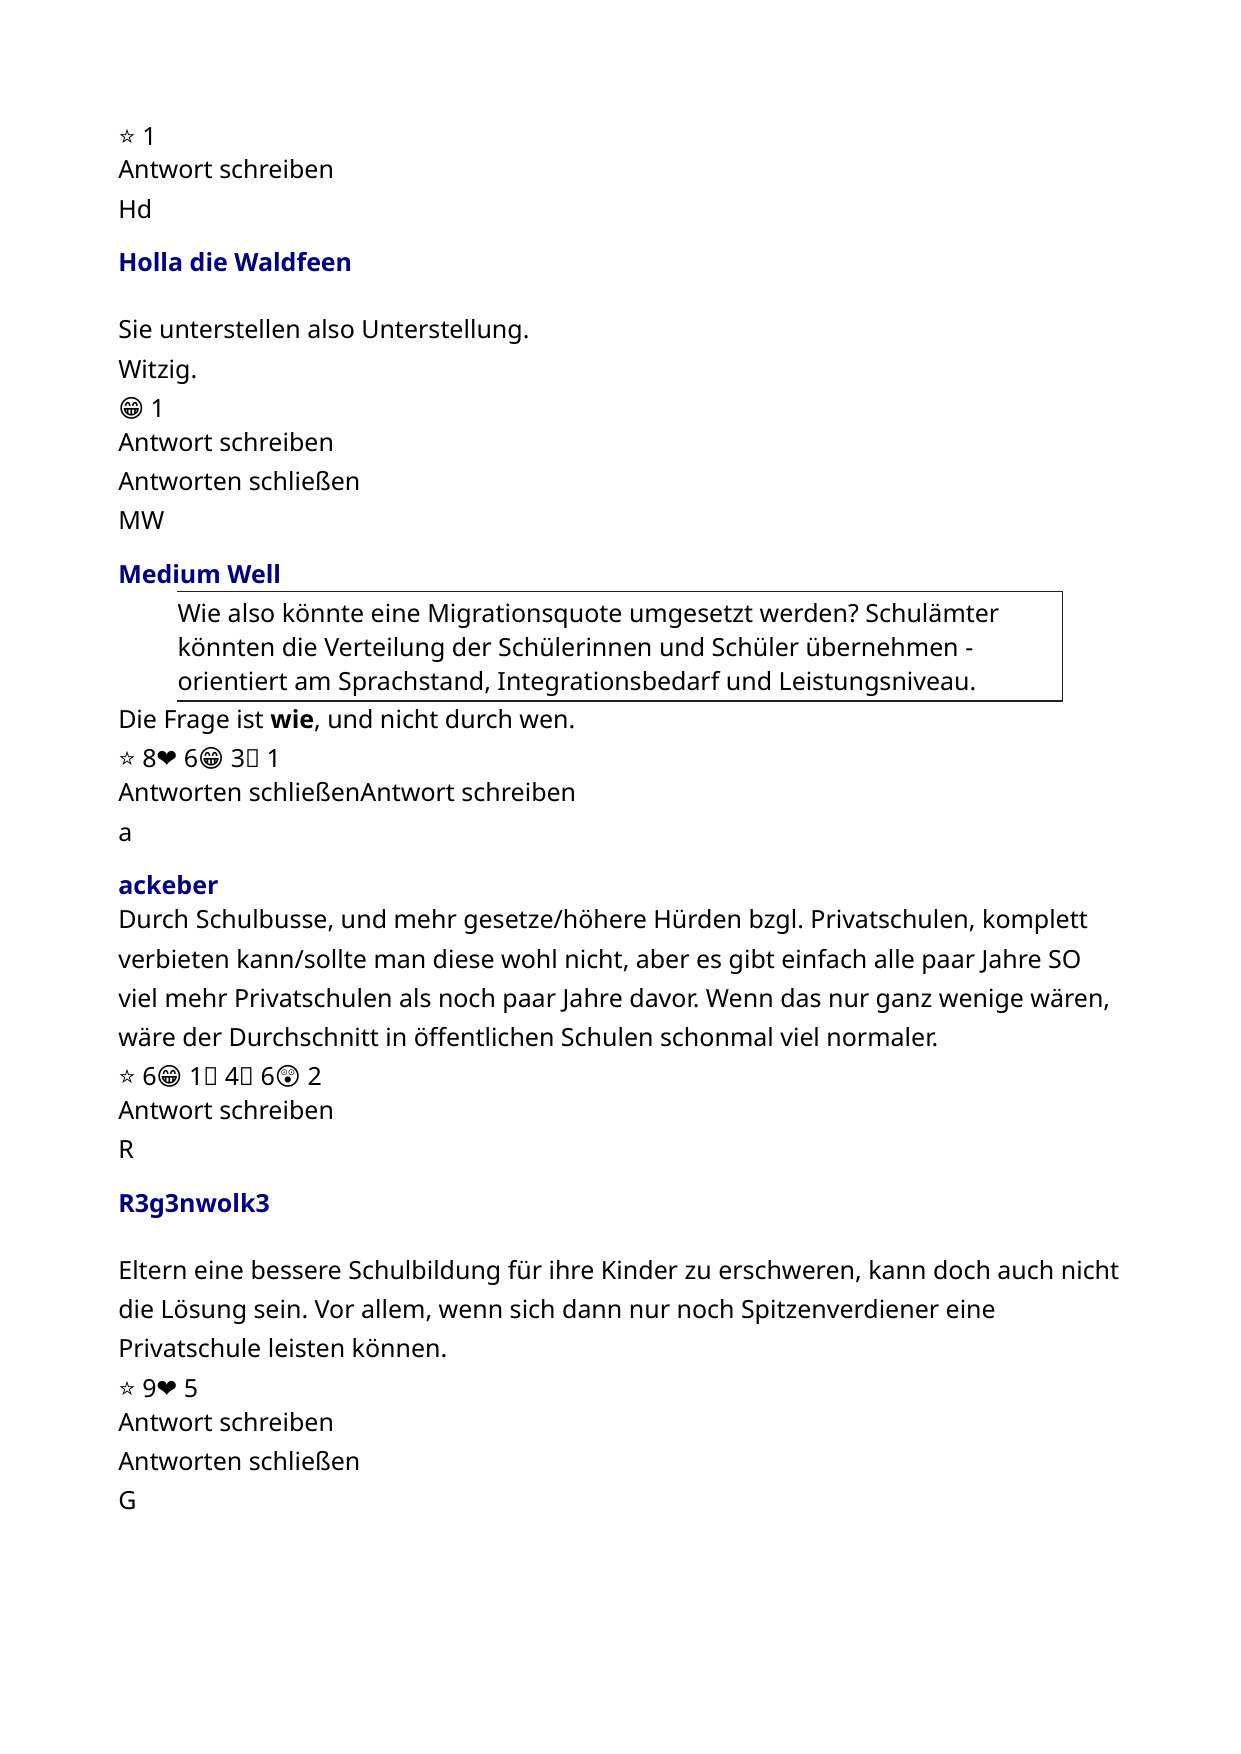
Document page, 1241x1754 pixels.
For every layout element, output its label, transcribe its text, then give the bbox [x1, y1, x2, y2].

text Durch Schulbusse, und mehr gesetze/höhere Hürden bzgl. Privatschulen, komplett verbieten kann/sollte man diese wohl nicht, aber es gibt einfach alle paar Jahre SO viel mehr Privatschulen als noch paar Jahre davor. Wenn das nur ganz wenige wären, wäre der Durchschnitt in öffentlichen Schulen schonmal viel normaler. [118, 902, 1122, 1054]
text Antwort schreiben [118, 152, 1122, 186]
text MW [118, 503, 1122, 537]
text ⭐️ 8❤️ 6😁 3🤨 1 [118, 741, 1122, 775]
text Hd [118, 191, 1122, 225]
text Sie unterstellen also Unterstellung. [118, 312, 1122, 346]
subtitle Medium Well [118, 557, 1122, 591]
subtitle Holla die Waldfeen [118, 245, 1122, 279]
text 😁 1 [118, 391, 1122, 424]
text Antwort schreiben [118, 1093, 1122, 1127]
text G [118, 1483, 1122, 1517]
text R [118, 1132, 1122, 1166]
text Antworten schließen [118, 1443, 1122, 1478]
text Die Frage ist wie, und nicht durch wen. [118, 702, 1122, 736]
text Antwort schreiben [118, 424, 1122, 459]
text Witzig. [118, 351, 1122, 385]
text Wie also könnte eine Migrationsquote umgesetzt werden? Schulämter könnten die Verteilung der Schülerinnen und Schüler übernehmen - orientiert am Sprachstand, Integrationsbedarf und Leistungsniveau. [177, 592, 1062, 700]
text Eltern eine bessere Schulbildung für ihre Kinder zu erschweren, kann doch auch nicht die Lösung sein. Vor allem, wenn sich dann nur noch Spitzenverdiener eine Privatschule leisten können. [118, 1253, 1122, 1365]
text a [118, 814, 1122, 848]
text ⭐️ 6😁 1🙁 4🤨 6😲 2 [118, 1059, 1122, 1093]
subtitle ackeber [118, 868, 1122, 902]
subtitle R3g3nwolk3 [118, 1186, 1122, 1220]
text Antworten schließenAntwort schreiben [118, 775, 1122, 809]
text ⭐️ 1 [118, 118, 1122, 152]
text Antwort schreiben [118, 1404, 1122, 1438]
text ⭐️ 9❤️ 5 [118, 1370, 1122, 1404]
text Antworten schließen [118, 464, 1122, 498]
